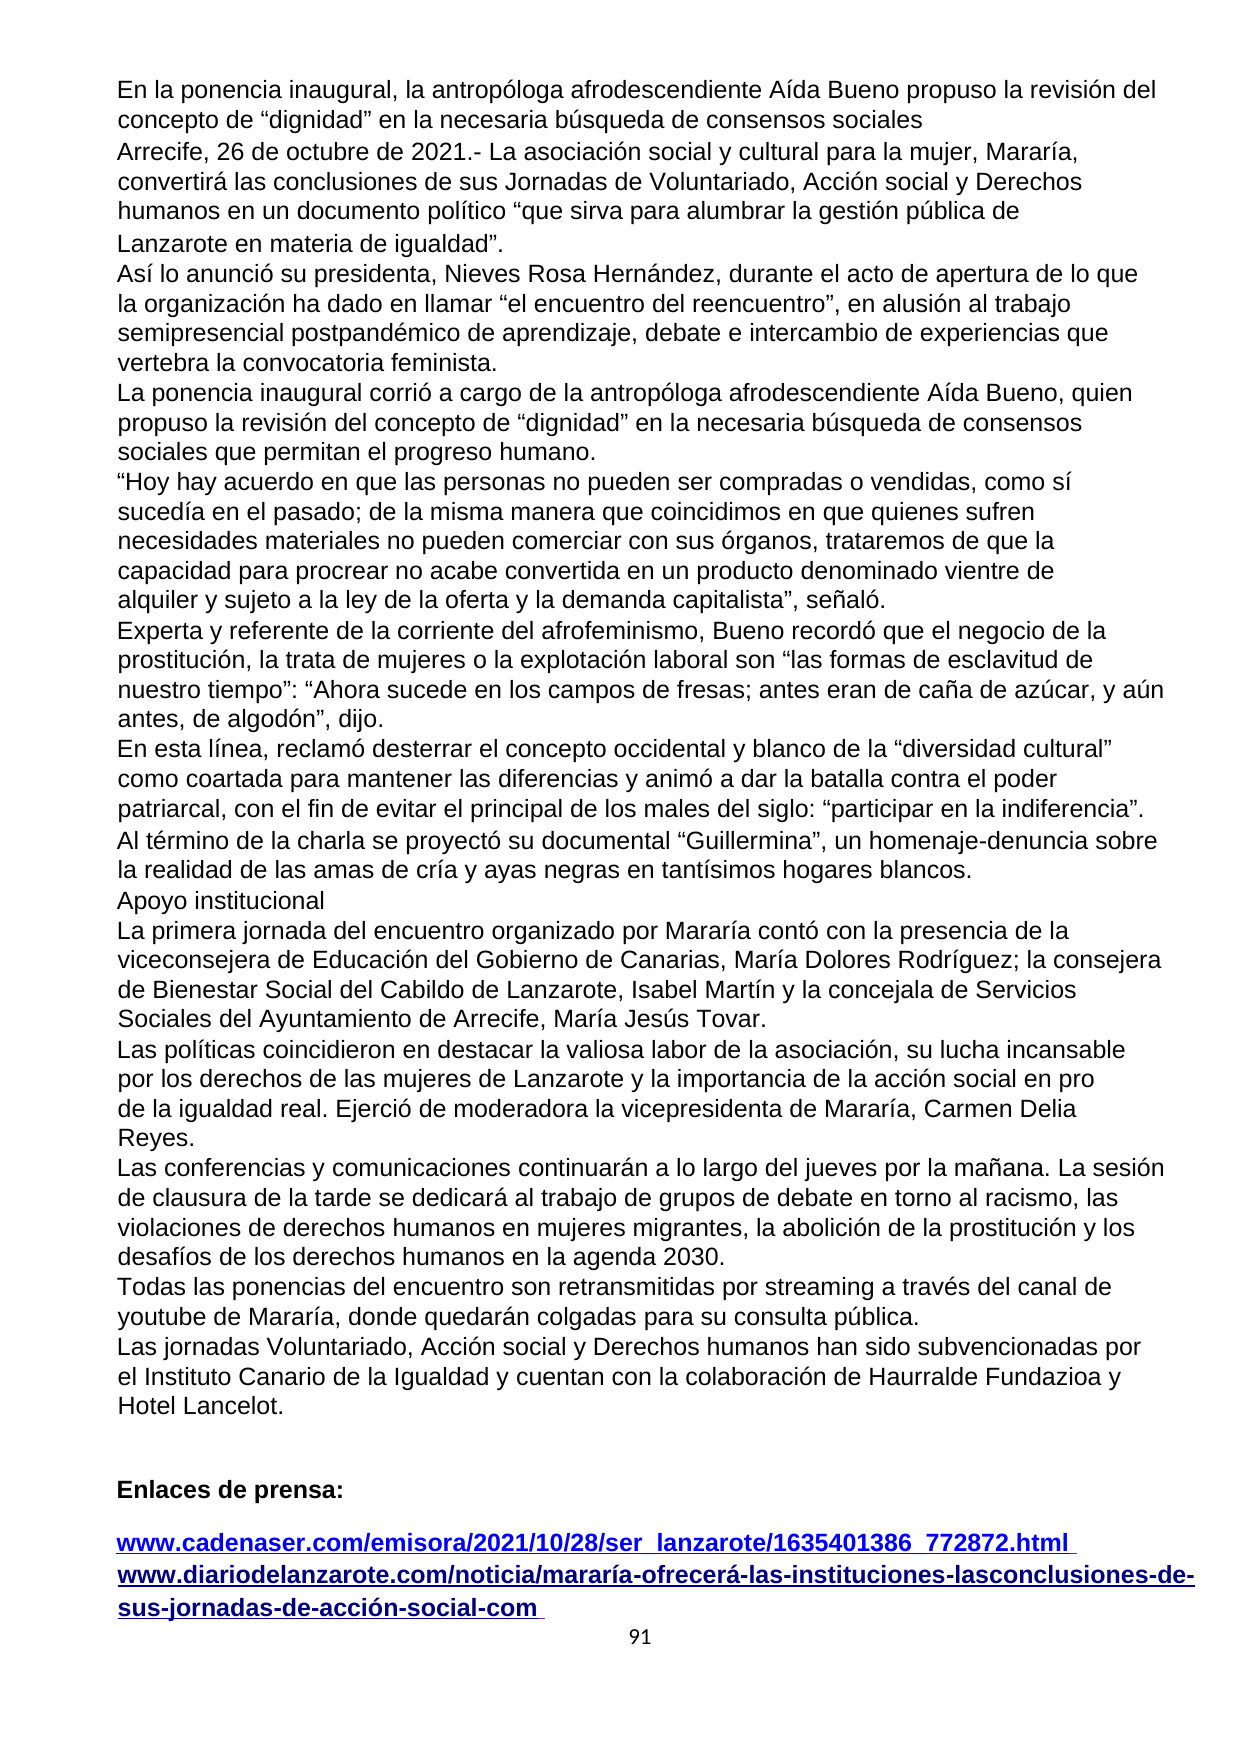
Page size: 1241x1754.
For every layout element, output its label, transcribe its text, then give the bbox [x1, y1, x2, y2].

text En esta línea, reclamó desterrar el concepto occidental y blanco de la “diversidad cultural” como coartada para mantener las diferencias y animó a dar la batalla contra el poder patriarcal, con el fin de evitar el principal de los males del siglo: “participar en la indiferencia”. [117, 734, 1146, 822]
text Arrecife, 26 de octubre de 2021.- La asociación social y cultural para la mujer, Mararía, convertirá las conclusiones de sus Jornadas de Voluntariado, Acción social y Derechos humanos en un documento político “que sirva para alumbrar la gestión pública de [117, 137, 1166, 225]
text www.cadenaser.com/emisora/2021/10/28/ser_lanzarote/1635401386_772872.html www.diariodelanzarote.com/noticia/mararía-ofrecerá-las-instituciones-lasconclusiones-de-sus-jornadas-de-acción-social-com [116, 1528, 1195, 1621]
text Todas las ponencias del encuentro son retransmitidas por streaming a través del canal de youtube de Mararía, donde quedarán colgadas para su consulta pública. [117, 1272, 1166, 1331]
text Lanzarote en materia de igualdad”. [117, 229, 1166, 258]
text Experta y referente de la corriente del afrofeminismo, Bueno recordó que el negocio de la prostitución, la trata de mujeres o la explotación laboral son “las formas de esclavitud de nuestro tiempo”: “Ahora sucede en los campos de fresas; antes eran de caña de azúcar, y aún antes, de algodón”, dijo. [117, 616, 1166, 733]
text “Hoy hay acuerdo en que las personas no pueden ser compradas o vendidas, como sí sucedía en el pasado; de la misma manera que coincidimos en que quienes sufren necesidades materiales no pueden comerciar con sus órganos, trataremos de que la capacidad para procrear no acabe convertida en un producto denominado vientre de alquiler y sujeto a la ley de la oferta y la demanda capitalista”, señaló. [117, 467, 1143, 614]
text Enlaces de prensa: [116, 1475, 1180, 1503]
text En la ponencia inaugural, la antropóloga afrodescendiente Aída Bueno propuso la revisión del concepto de “dignidad” en la necesaria búsqueda de consensos sociales [117, 75, 1158, 133]
text Apoyo institucional [117, 886, 1166, 914]
text Las jornadas Voluntariado, Acción social y Derechos humanos han sido subvencionadas por el Instituto Canario de la Igualdad y cuentan con la colaboración de Haurralde Fundazioa y Hotel Lancelot. [117, 1332, 1143, 1420]
text Las conferencias y comunicaciones continuarán a lo largo del jueves por la mañana. La sesión de clausura de la tarde se dedicará al trabajo de grupos de debate en torno al racismo, las violaciones de derechos humanos en mujeres migrantes, la abolición de la prostitución y los desafíos de los derechos humanos en la agenda 2030. [117, 1153, 1166, 1271]
text La primera jornada del encuentro organizado por Mararía contó con la presencia de la viceconsejera de Educación del Gobierno de Canarias, María Dolores Rodríguez; la consejera de Bienestar Social del Cabildo de Lanzarote, Isabel Martín y la concejala de Servicios Sociales del Ayuntamiento de Arrecife, María Jesús Tovar. [117, 916, 1166, 1033]
text Así lo anunció su presidenta, Nieves Rosa Hernández, durante el acto de apertura de lo que la organización ha dado en llamar “el encuentro del reencuentro”, en alusión al trabajo semipresencial postpandémico de aprendizaje, debate e intercambio de experiencias que vertebra la convocatoria feminista. [117, 259, 1140, 377]
text Al término de la charla se proyectó su documental “Guillermina”, un homenaje-denuncia sobre la realidad de las amas de cría y ayas negras en tantísimos hogares blancos. [117, 826, 1166, 884]
text Las políticas coincidieron en destacar la valiosa labor de la asociación, su lucha incansable por los derechos de las mujeres de Lanzarote y la importancia de la acción social en pro de la igualdad real. Ejerció de moderadora la vicepresidenta de Mararía, Carmen Delia Reyes. [117, 1034, 1128, 1152]
text La ponencia inaugural corrió a cargo de la antropóloga afrodescendiente Aída Bueno, quien propuso la revisión del concepto de “dignidad” en la necesaria búsqueda de consensos sociales que permitan el progreso humano. [117, 378, 1135, 466]
